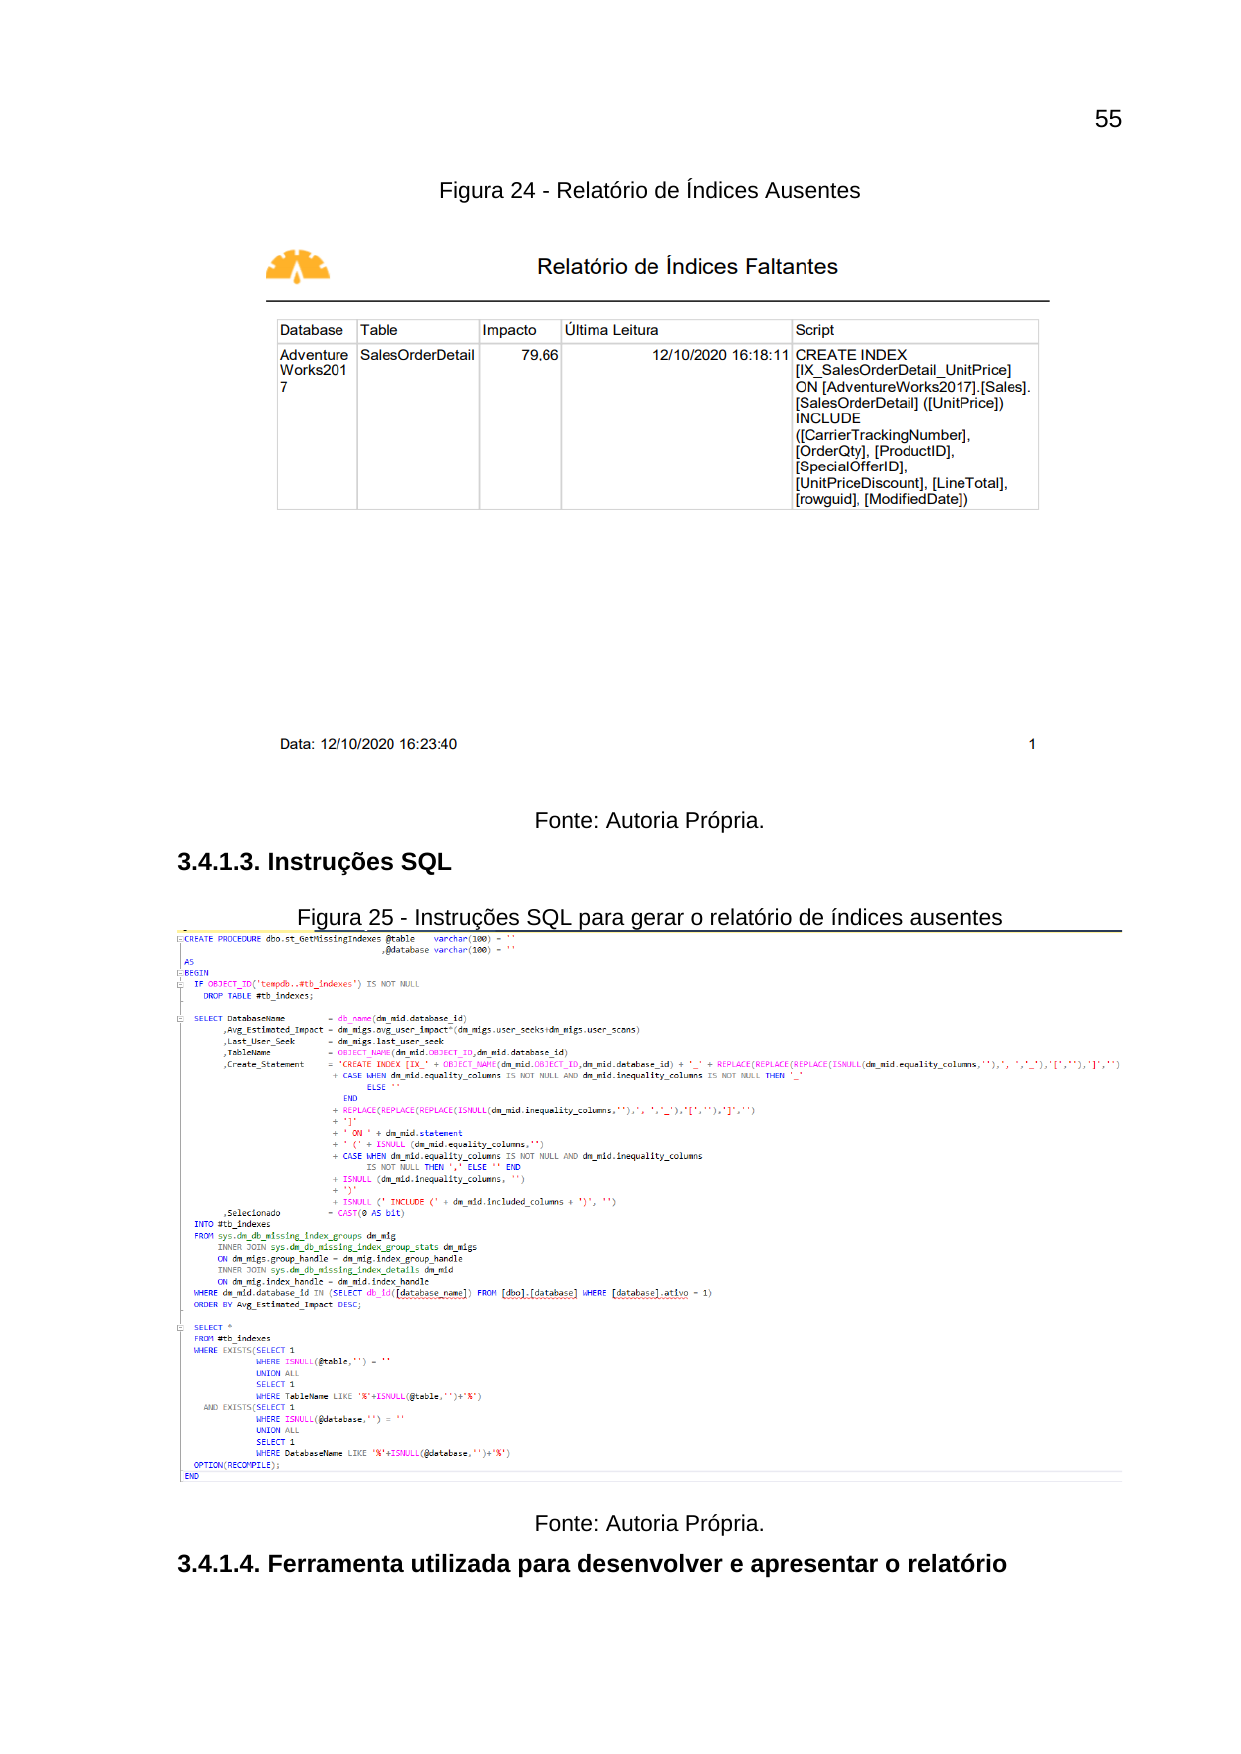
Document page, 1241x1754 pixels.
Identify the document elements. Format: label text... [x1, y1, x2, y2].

text Figura 25 - Instruções SQL para gerar o relatório de índices ausentes [177, 904, 1122, 930]
text Figura 24 - Relatório de Índices Ausentes [177, 177, 1122, 203]
picture [233, 203, 1066, 782]
text Fonte: Autoria Própria. [177, 782, 1122, 834]
subtitle 3.4.1.3. Instruções SQL [177, 847, 1122, 876]
picture [177, 930, 1123, 1484]
subtitle 3.4.1.4. Ferramenta utilizada para desenvolver e apresentar o relatório [177, 1549, 1122, 1578]
text Fonte: Autoria Própria. [177, 1484, 1122, 1536]
